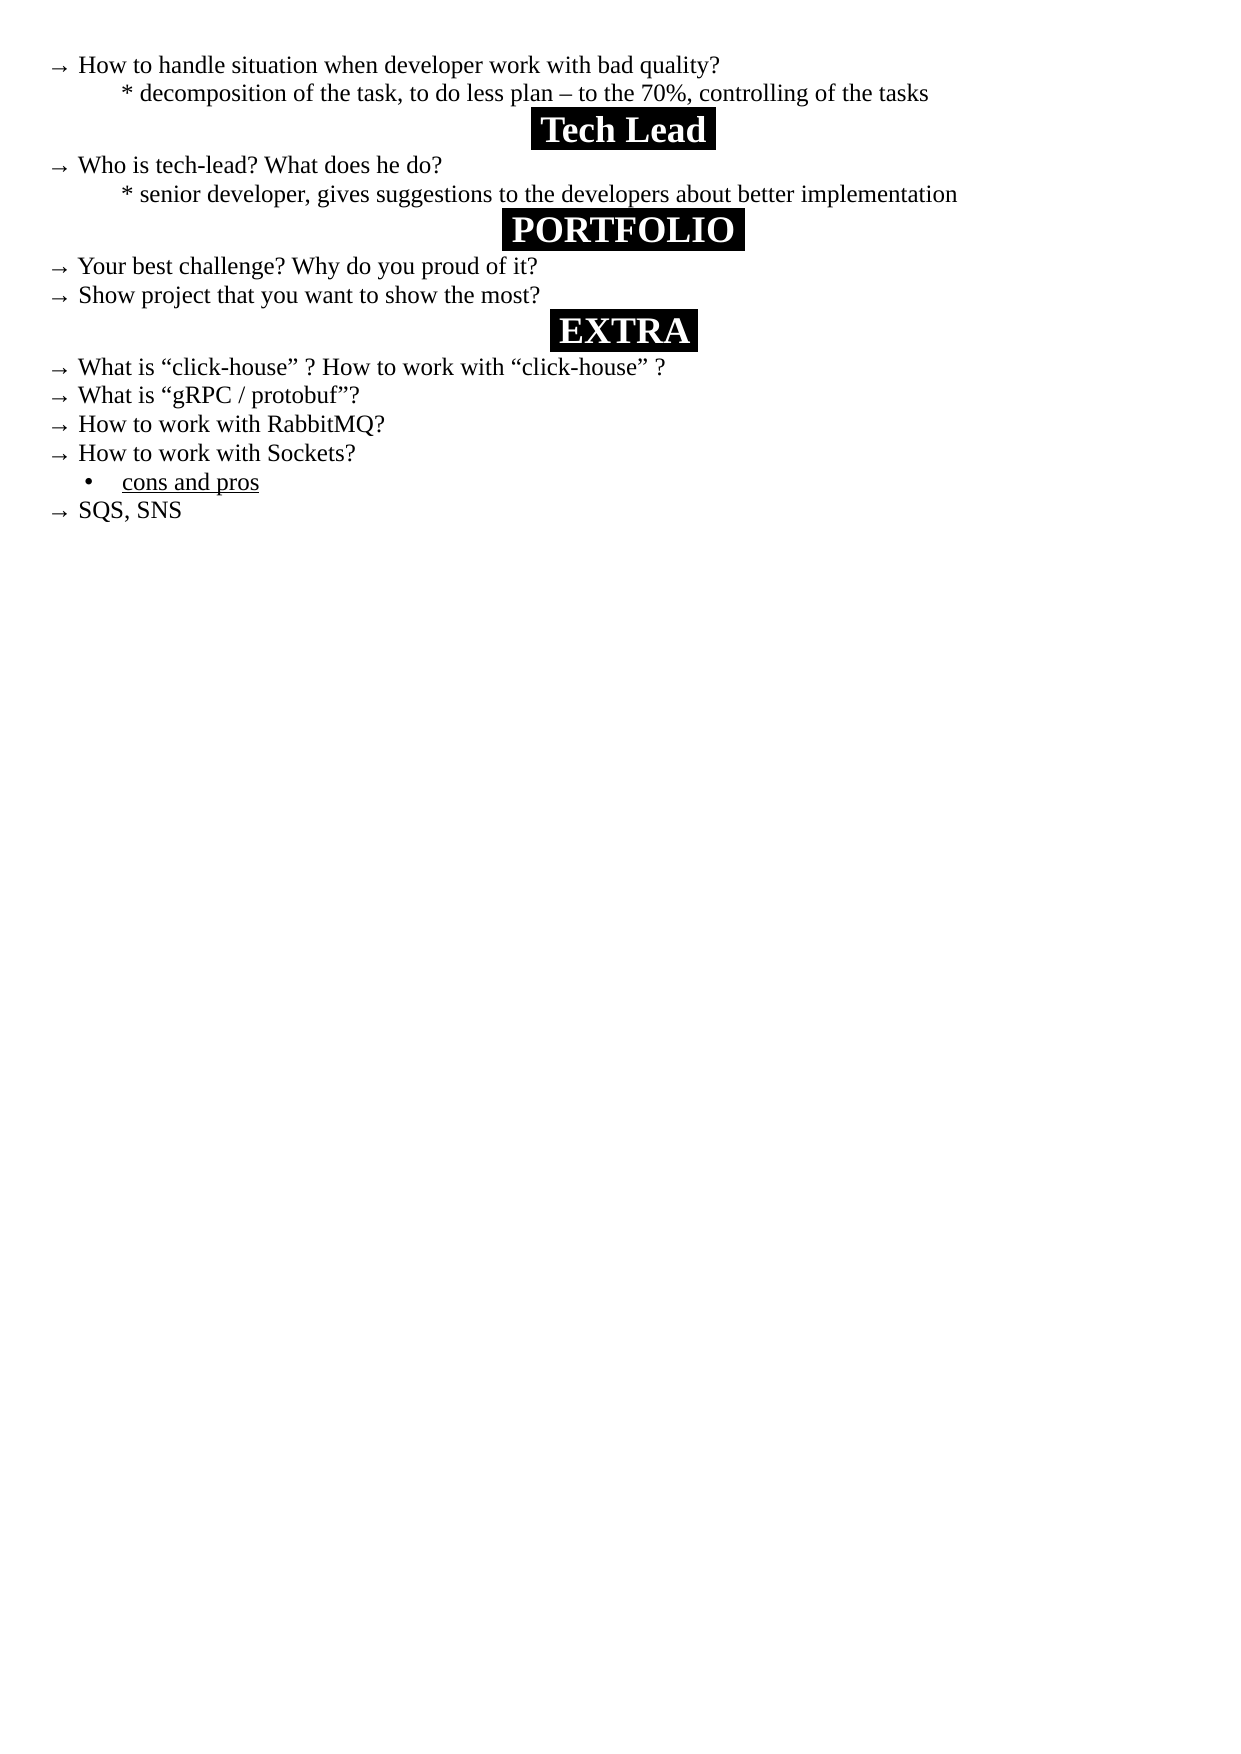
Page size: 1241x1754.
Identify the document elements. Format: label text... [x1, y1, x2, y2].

text → SQS, SNS [47, 495, 1200, 524]
text → Show project that you want to show the most? [47, 280, 1200, 308]
text * decomposition of the task, to do less plan – to the 70%, controlling of the tasks [47, 78, 1200, 107]
list cons and pros [84, 467, 1200, 495]
text * senior developer, gives suggestions to the developers about better implementation [47, 179, 1200, 208]
text EXTRA [47, 308, 1200, 352]
text → How to handle situation when developer work with bad quality? [47, 50, 1200, 78]
text → What is “click-house” ? How to work with “click-house” ? [47, 352, 1200, 380]
text → How to work with RabbitMQ? [47, 409, 1200, 438]
text → Who is tech-lead? What does he do? [47, 150, 1200, 179]
text → What is “gRPC / protobuf”? [47, 380, 1200, 409]
text Tech Lead [47, 107, 1200, 150]
text PORTFOLIO [47, 208, 1200, 251]
text → Your best challenge? Why do you proud of it? [47, 251, 1200, 280]
text → How to work with Sockets? [47, 438, 1200, 467]
